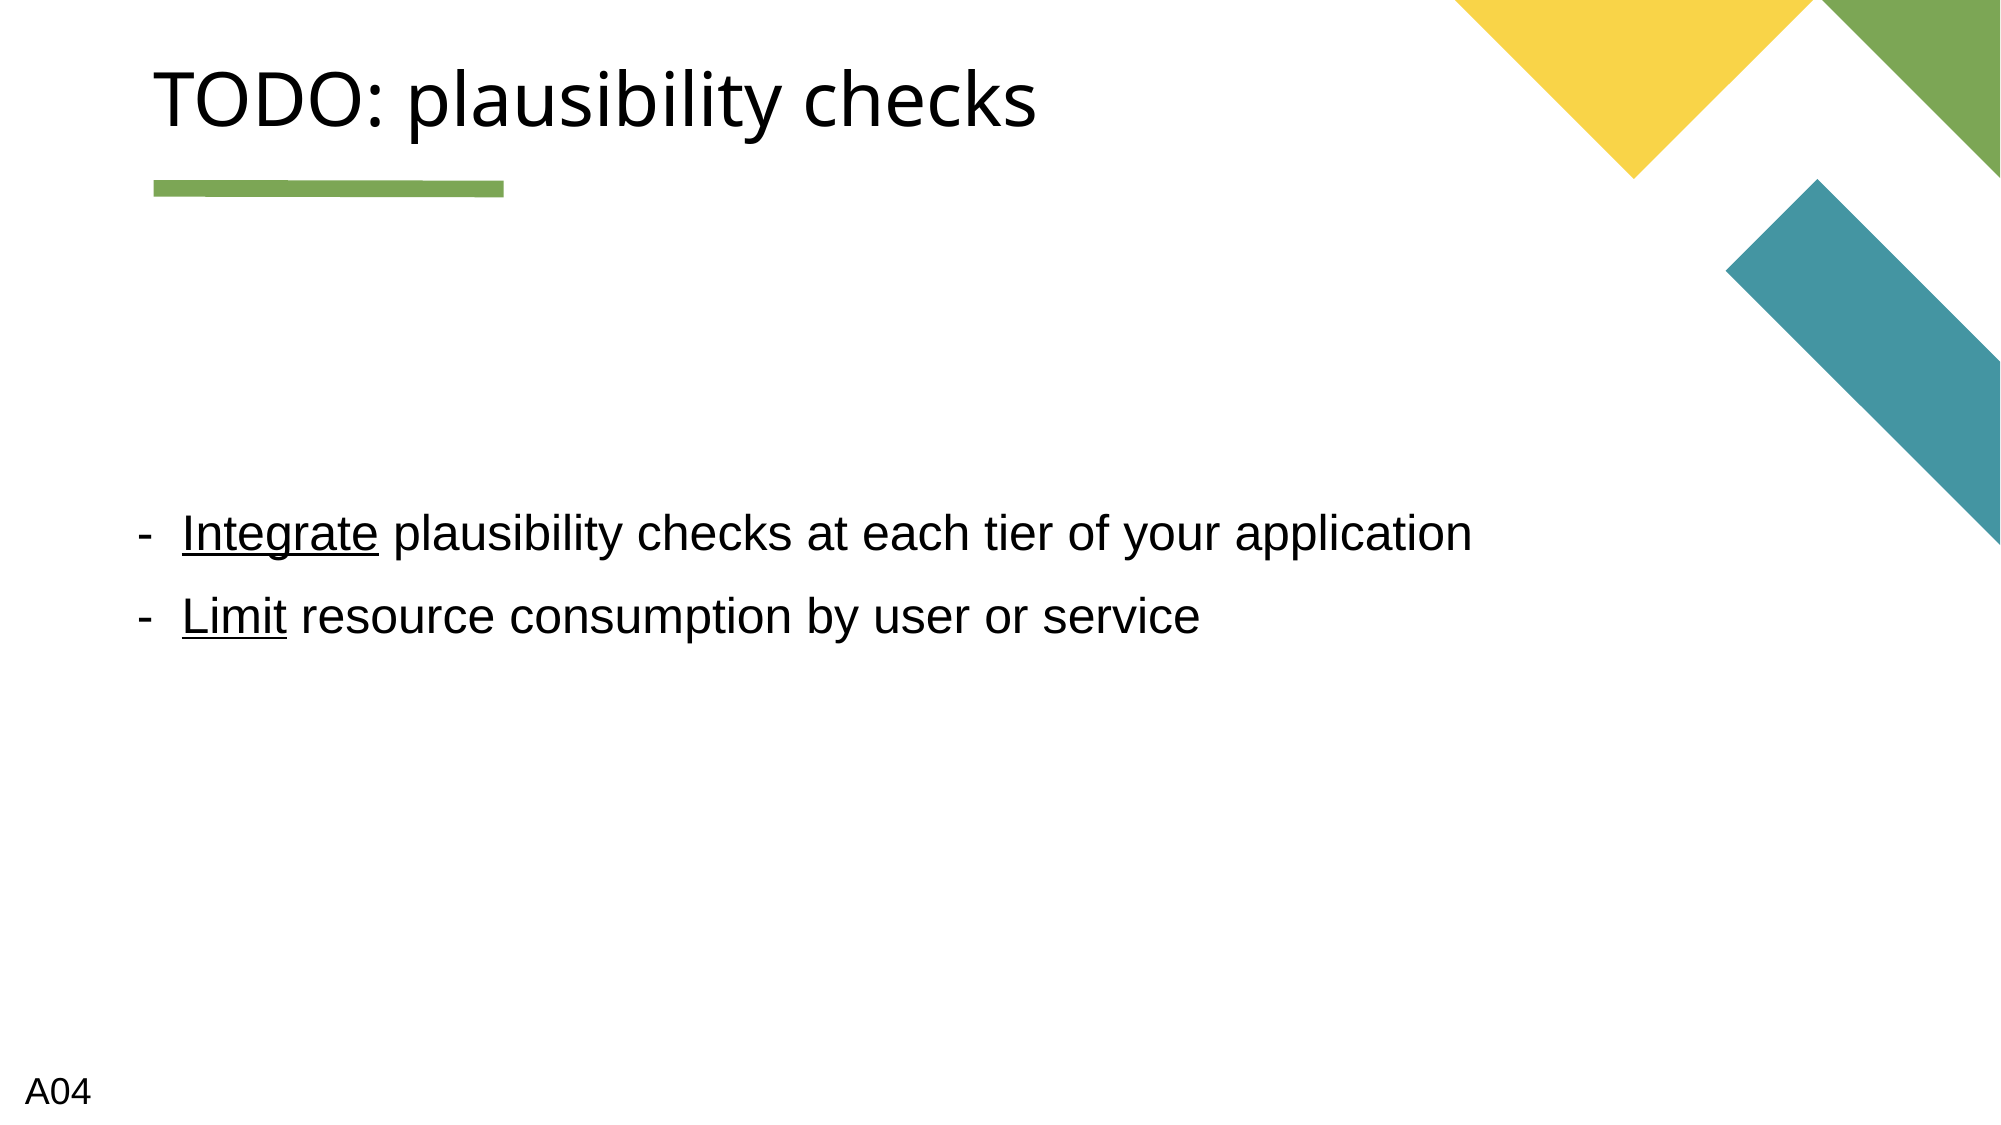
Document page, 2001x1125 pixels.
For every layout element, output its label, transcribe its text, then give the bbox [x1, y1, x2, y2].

text_box A04 [10, 1062, 107, 1120]
text_box - Integrate plausibility checks at each tier of your application - Limit resource consumption by user or service [122, 413, 1819, 686]
title TODO: plausibility checks [153, 10, 1560, 185]
